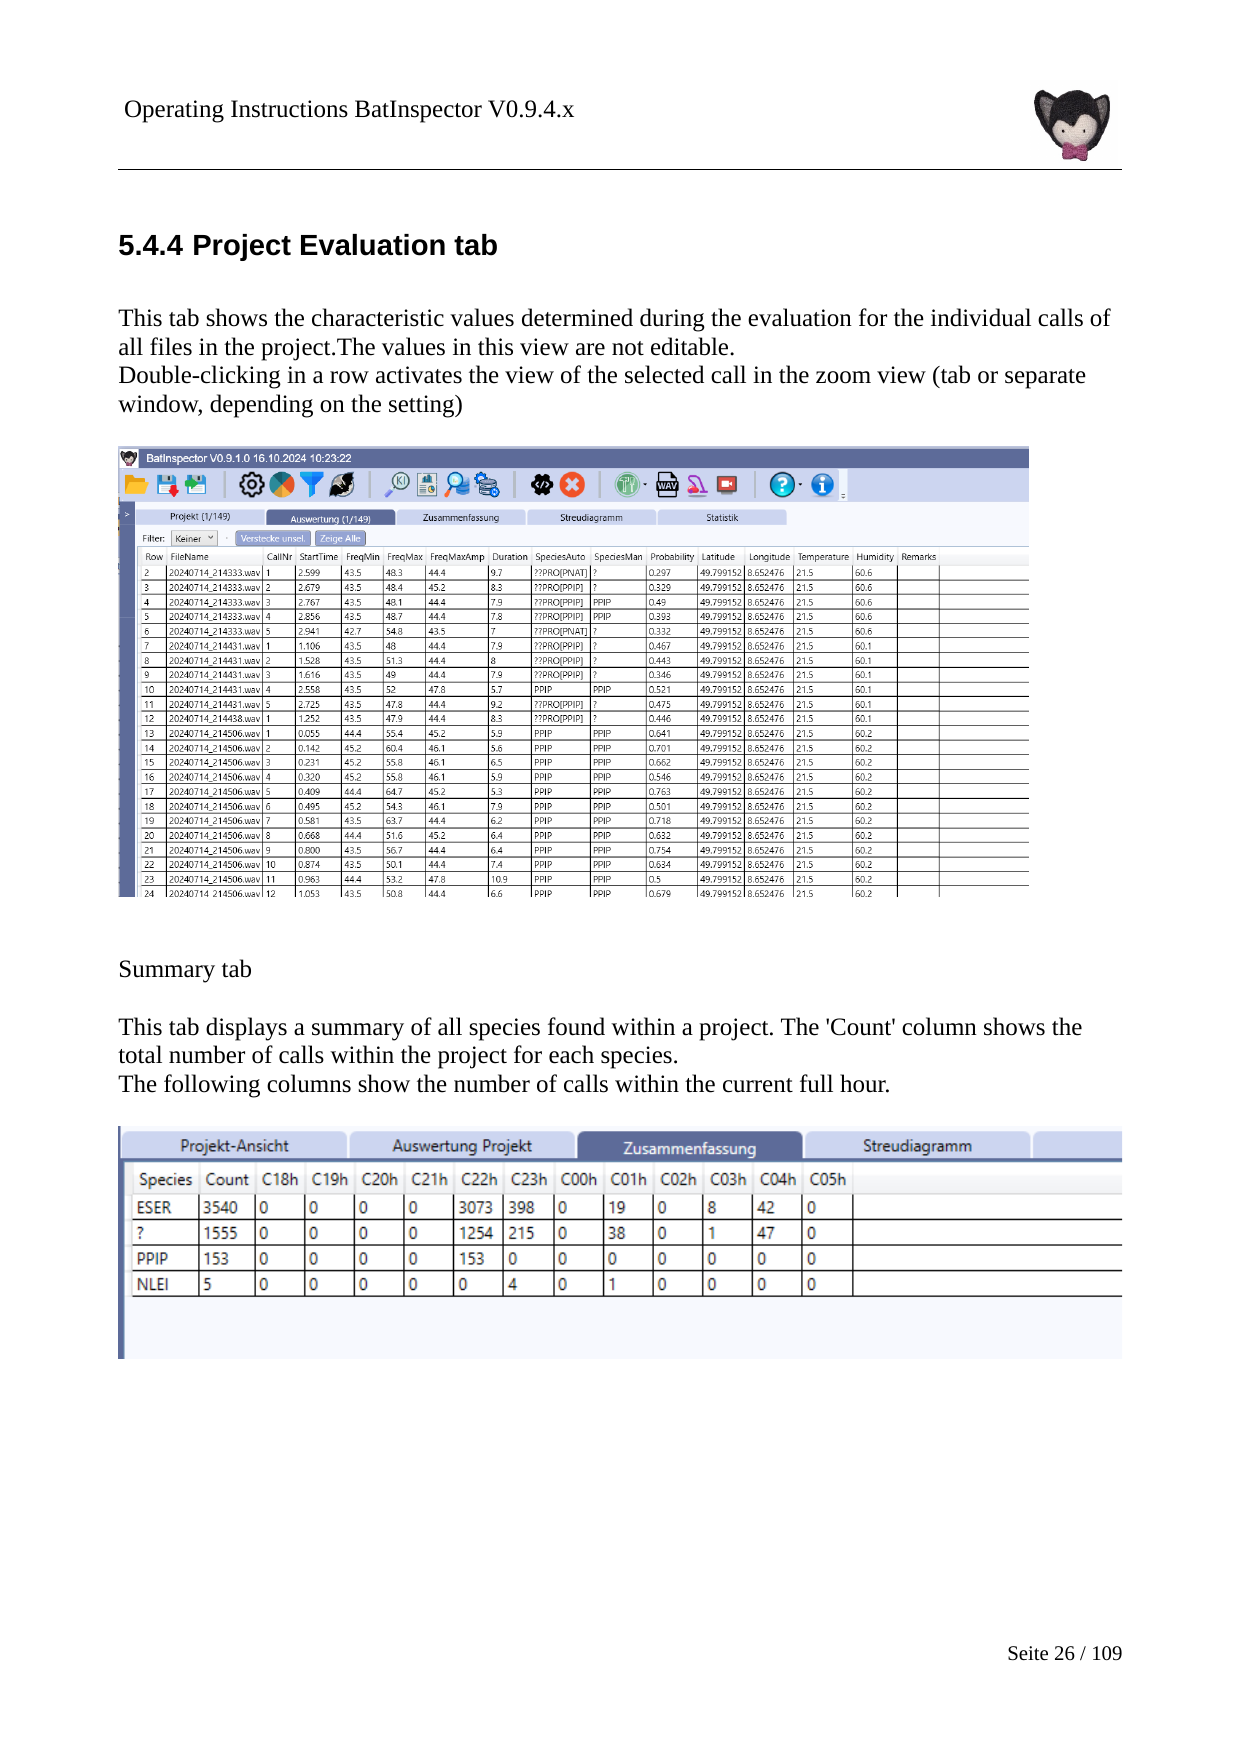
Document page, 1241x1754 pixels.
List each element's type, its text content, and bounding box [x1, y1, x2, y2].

text This tab displays a summary of all species found within a project. The 'Count' column shows the total number of calls within the project for each species. [118, 1012, 1122, 1069]
picture [118, 446, 1029, 897]
text Double-clicking in a row activates the view of the selected call in the zoom view (tab or separate window, depending on the setting) [118, 361, 1122, 418]
picture [1030, 80, 1119, 169]
text The following columns show the number of calls within the current full hour. [118, 1069, 1122, 1098]
picture [118, 1126, 1123, 1359]
subtitle Project Evaluation tab [118, 228, 1122, 262]
text This tab shows the characteristic values ​​determined during the evaluation for the individual calls of all files in the project.The values ​​in this view are not editable. [118, 303, 1122, 361]
subtitle Summary tab [118, 954, 1122, 983]
